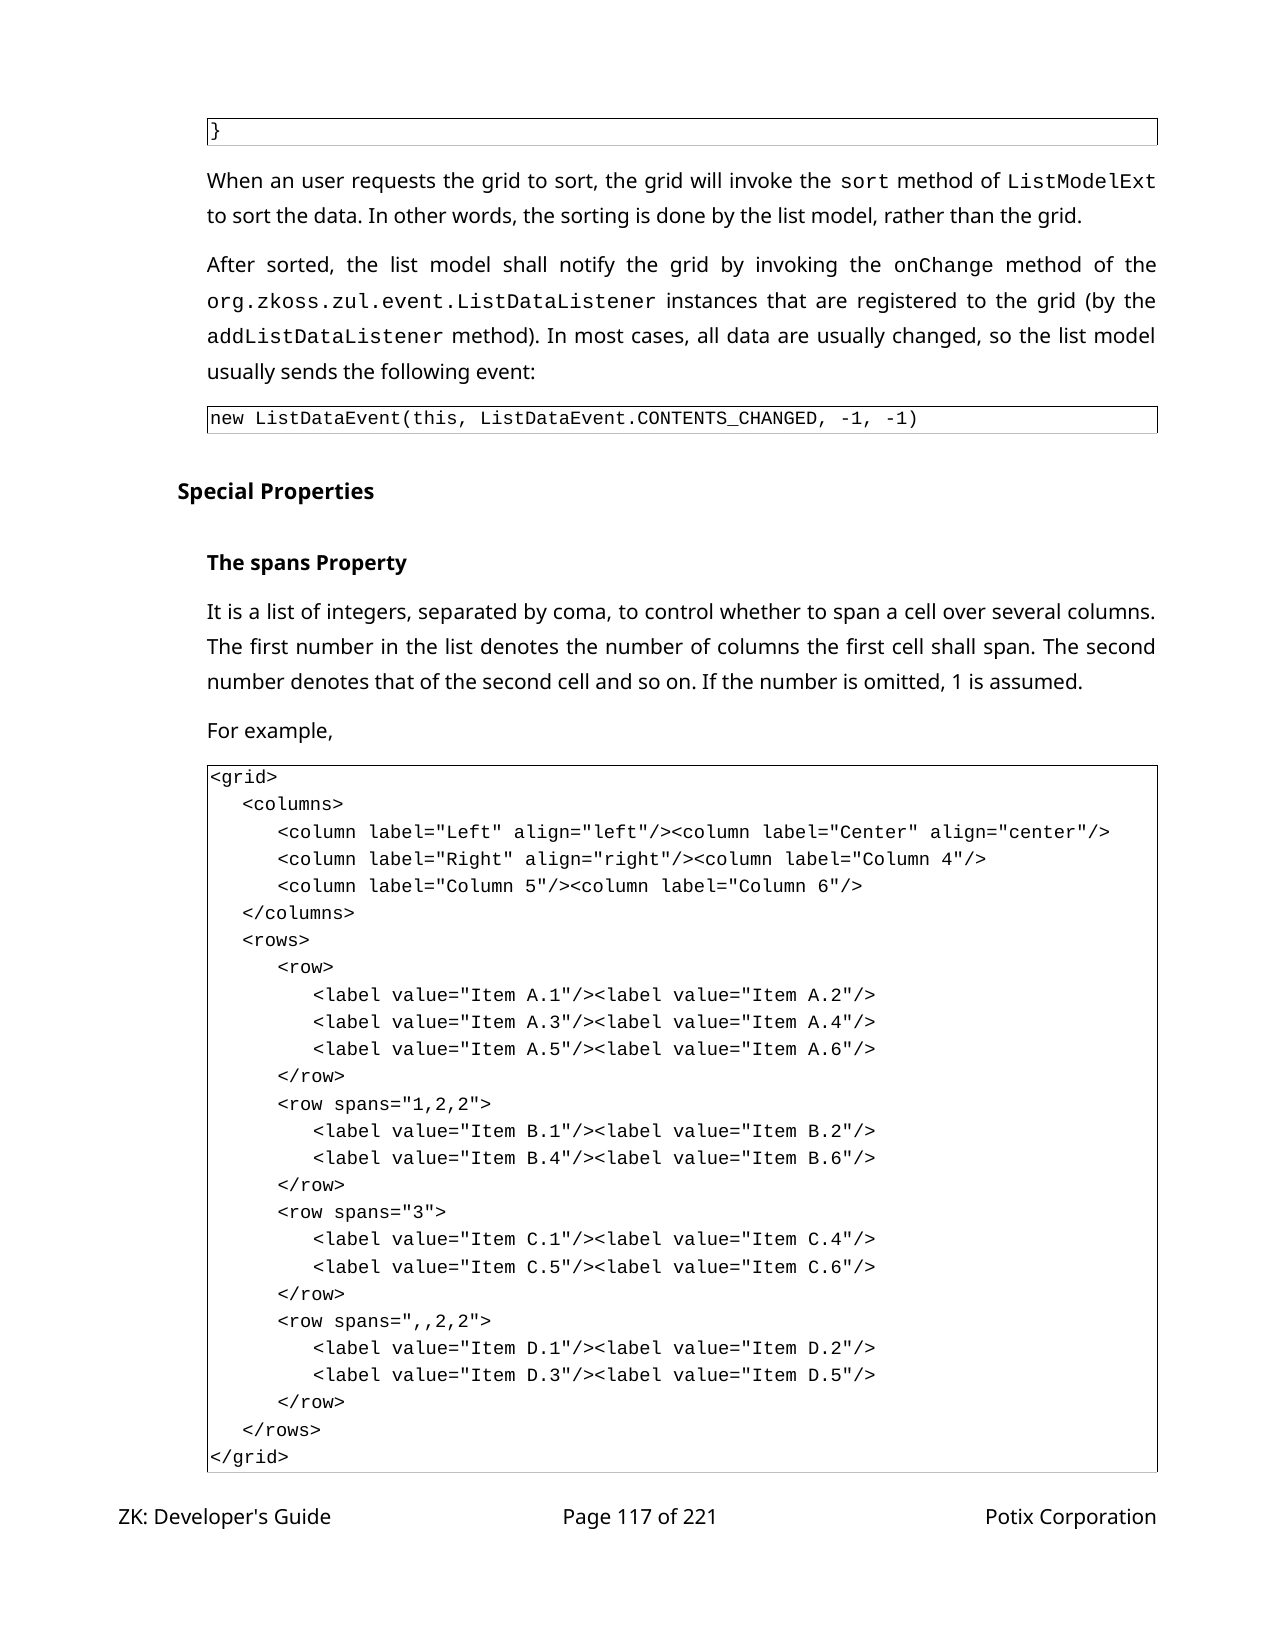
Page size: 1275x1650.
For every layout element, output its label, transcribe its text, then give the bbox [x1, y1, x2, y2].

text <column label="Right" align="right"/><column label="Column 4"/> [208, 847, 1157, 871]
text When an user requests the grid to sort, the grid will invoke the sort method of ListModelExt to sort the data. In other words, the sorting is done by the list model, rather than the grid. [207, 166, 1157, 230]
text </row> [208, 1282, 1157, 1306]
text </row> [208, 1173, 1157, 1197]
subtitle The spans Property [207, 548, 1157, 576]
subtitle Special Properties [177, 476, 1157, 506]
text <column label="Left" align="left"/><column label="Center" align="center"/> [208, 819, 1157, 844]
text After sorted, the list model shall notify the grid by invoking the onChange method of the org.zkoss.zul.event.ListDataListener instances that are registered to the grid (by the addListDataListener method). In most cases, all data are usually changed, so the list model usually sends the following event: [207, 250, 1157, 385]
text <label value="Item B.1"/><label value="Item B.2"/> [208, 1118, 1157, 1143]
text <row spans="3"> [208, 1200, 1157, 1224]
text <label value="Item C.1"/><label value="Item C.4"/> [208, 1227, 1157, 1252]
text </columns> [208, 901, 1157, 925]
text </row> [208, 1064, 1157, 1088]
text It is a list of integers, separated by coma, to control whether to span a cell over several columns. The first number in the list denotes the number of columns the first cell shall span. The second number denotes that of the second cell and so on. If the number is omitted, 1 is assumed. [207, 597, 1157, 696]
text new ListDataEvent(this, ListDataEvent.CONTENTS_CHANGED, -1, -1) [208, 407, 1157, 433]
text <row spans="1,2,2"> [208, 1091, 1157, 1116]
text <label value="Item D.3"/><label value="Item D.5"/> [208, 1363, 1157, 1387]
text <label value="Item D.1"/><label value="Item D.2"/> [208, 1336, 1157, 1360]
text <row> [208, 955, 1157, 980]
text <label value="Item A.1"/><label value="Item A.2"/> [208, 983, 1157, 1007]
text <row spans=",,2,2"> [208, 1309, 1157, 1333]
text <label value="Item A.3"/><label value="Item A.4"/> [208, 1010, 1157, 1034]
text </grid> [208, 1445, 1157, 1472]
text For example, [207, 716, 1157, 744]
text </row> [208, 1390, 1157, 1415]
text <column label="Column 5"/><column label="Column 6"/> [208, 874, 1157, 898]
text </rows> [208, 1418, 1157, 1442]
text } [208, 119, 1157, 145]
text <label value="Item C.5"/><label value="Item C.6"/> [208, 1254, 1157, 1279]
text <label value="Item B.4"/><label value="Item B.6"/> [208, 1146, 1157, 1170]
text <columns> [208, 792, 1157, 817]
text <grid> [208, 766, 1157, 789]
text <rows> [208, 928, 1157, 952]
text <label value="Item A.5"/><label value="Item A.6"/> [208, 1037, 1157, 1061]
